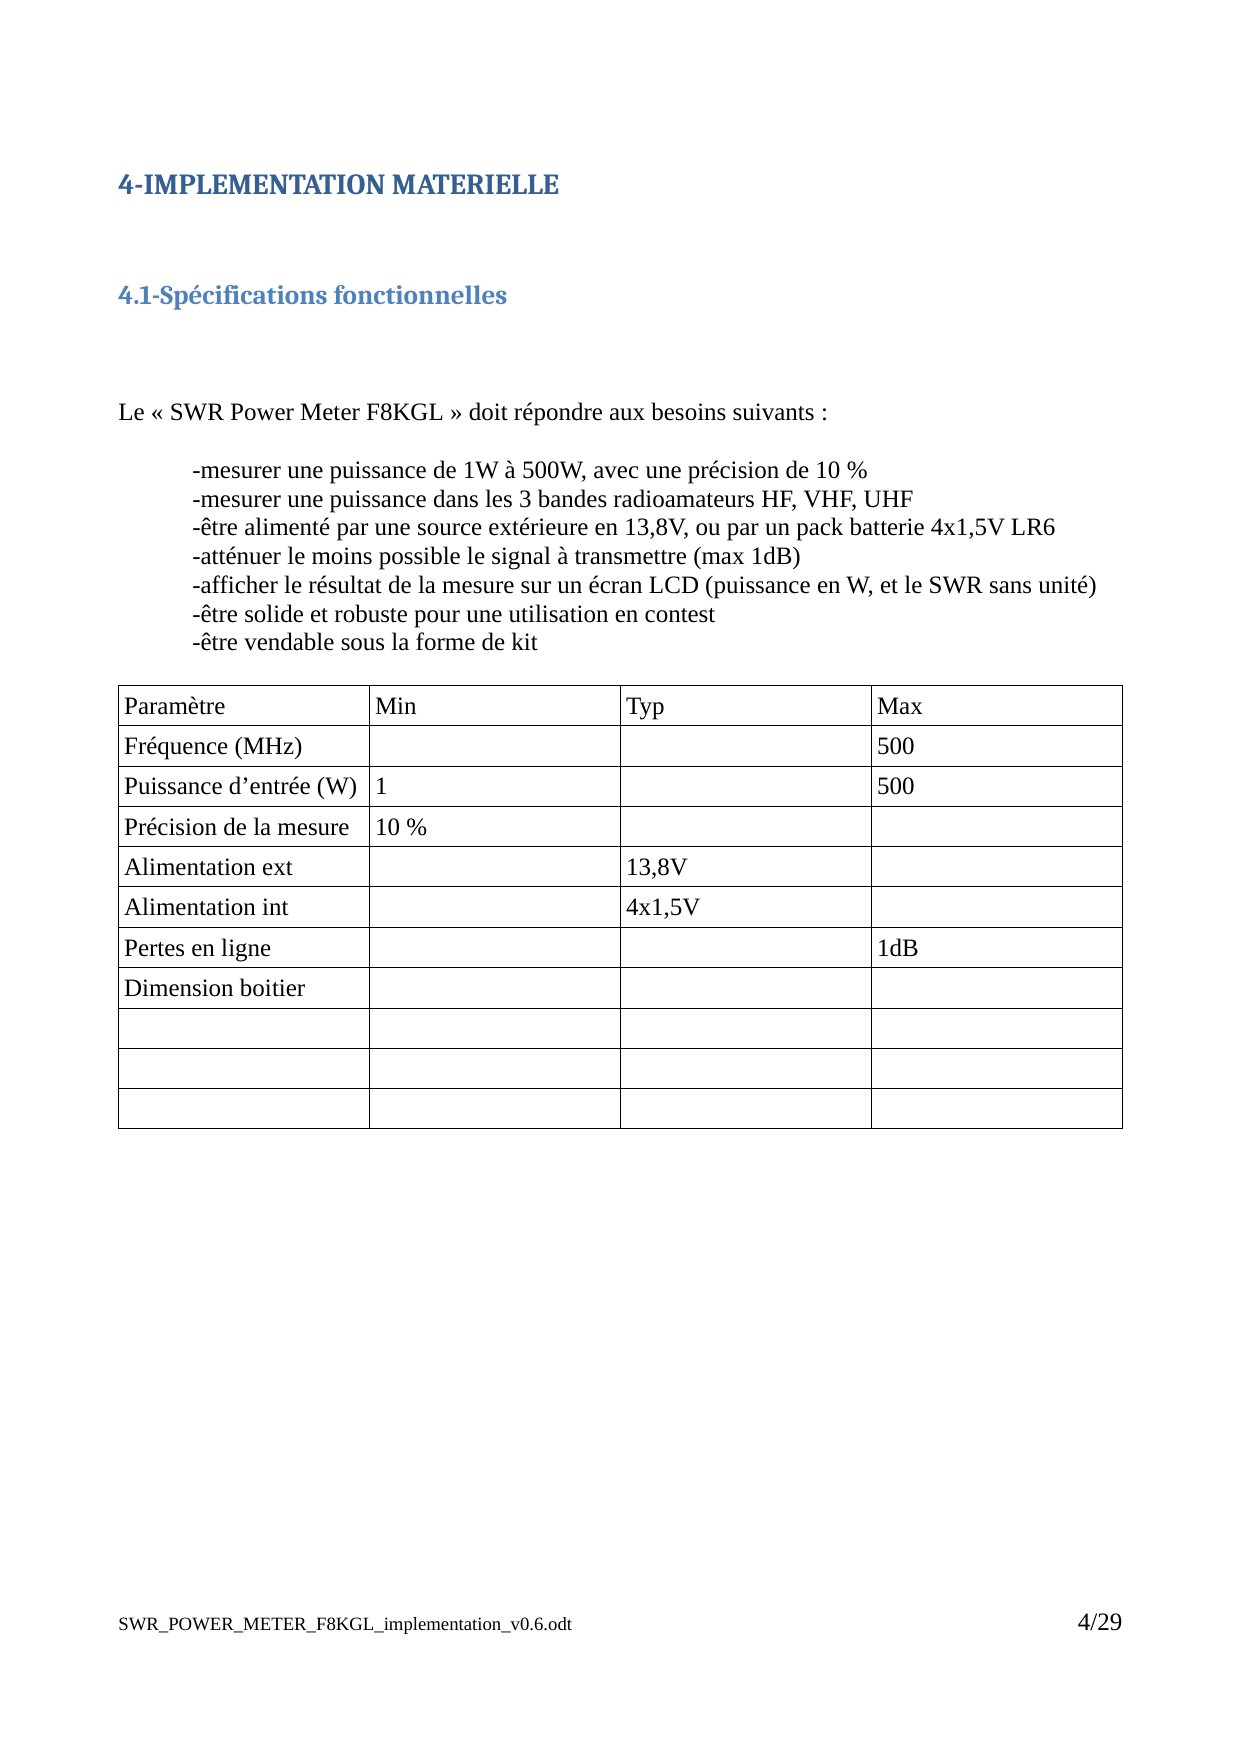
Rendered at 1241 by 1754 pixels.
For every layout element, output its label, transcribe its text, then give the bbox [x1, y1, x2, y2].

table_cell [621, 807, 871, 846]
text -afficher le résultat de la mesure sur un écran LCD (puissance en W, et le SWR sans unité) [118, 570, 1122, 599]
table_cell Précision de la mesure [119, 807, 369, 846]
table_cell [872, 887, 1122, 927]
table_cell [370, 1089, 620, 1128]
table_header Typ [621, 686, 871, 725]
table_cell Puissance d’entrée (W) [119, 767, 369, 806]
table_cell [872, 1009, 1122, 1048]
subtitle 4-IMPLEMENTATION MATERIELLE [118, 168, 1122, 202]
table_cell [621, 767, 871, 806]
table_cell [370, 726, 620, 766]
table_header Min [370, 686, 620, 725]
table_cell [370, 928, 620, 967]
text -être alimenté par une source extérieure en 13,8V, ou par un pack batterie 4x1,5V LR6 [118, 512, 1122, 541]
subtitle 4.1-Spécifications fonctionnelles [118, 280, 1122, 311]
table_cell [119, 1049, 369, 1088]
table_cell [370, 1009, 620, 1048]
table_cell [621, 726, 871, 766]
table_cell 4x1,5V [621, 887, 871, 927]
text -être vendable sous la forme de kit [118, 627, 1122, 656]
table_cell Alimentation int [119, 887, 369, 927]
text -mesurer une puissance dans les 3 bandes radioamateurs HF, VHF, UHF [118, 484, 1122, 512]
text -être solide et robuste pour une utilisation en contest [118, 599, 1122, 627]
table_header Max [872, 686, 1122, 725]
table_header Paramètre [119, 686, 369, 725]
table_cell [370, 1049, 620, 1088]
text -atténuer le moins possible le signal à transmettre (max 1dB) [118, 541, 1122, 570]
table_cell Fréquence (MHz) [119, 726, 369, 766]
table_cell 500 [872, 767, 1122, 806]
table_cell [621, 1049, 871, 1088]
table_cell [119, 1009, 369, 1048]
table_cell [370, 968, 620, 1007]
table_cell 1 [370, 767, 620, 806]
table_cell Dimension boitier [119, 968, 369, 1007]
table_cell 10 % [370, 807, 620, 846]
table_cell [872, 1089, 1122, 1128]
table_cell 1dB [872, 928, 1122, 967]
table_cell [370, 887, 620, 927]
table_cell [872, 807, 1122, 846]
table_cell [621, 1009, 871, 1048]
text Le « SWR Power Meter F8KGL » doit répondre aux besoins suivants : [118, 397, 1122, 426]
table_cell Alimentation ext [119, 847, 369, 886]
table_cell [119, 1089, 369, 1128]
table_cell Pertes en ligne [119, 928, 369, 967]
text -mesurer une puissance de 1W à 500W, avec une précision de 10 % [118, 455, 1122, 484]
table_cell 500 [872, 726, 1122, 766]
table_cell 13,8V [621, 847, 871, 886]
table_cell [872, 847, 1122, 886]
table_cell [621, 968, 871, 1007]
table_cell [621, 1089, 871, 1128]
table_cell [872, 1049, 1122, 1088]
table_cell [872, 968, 1122, 1007]
table_cell [370, 847, 620, 886]
table_cell [621, 928, 871, 967]
